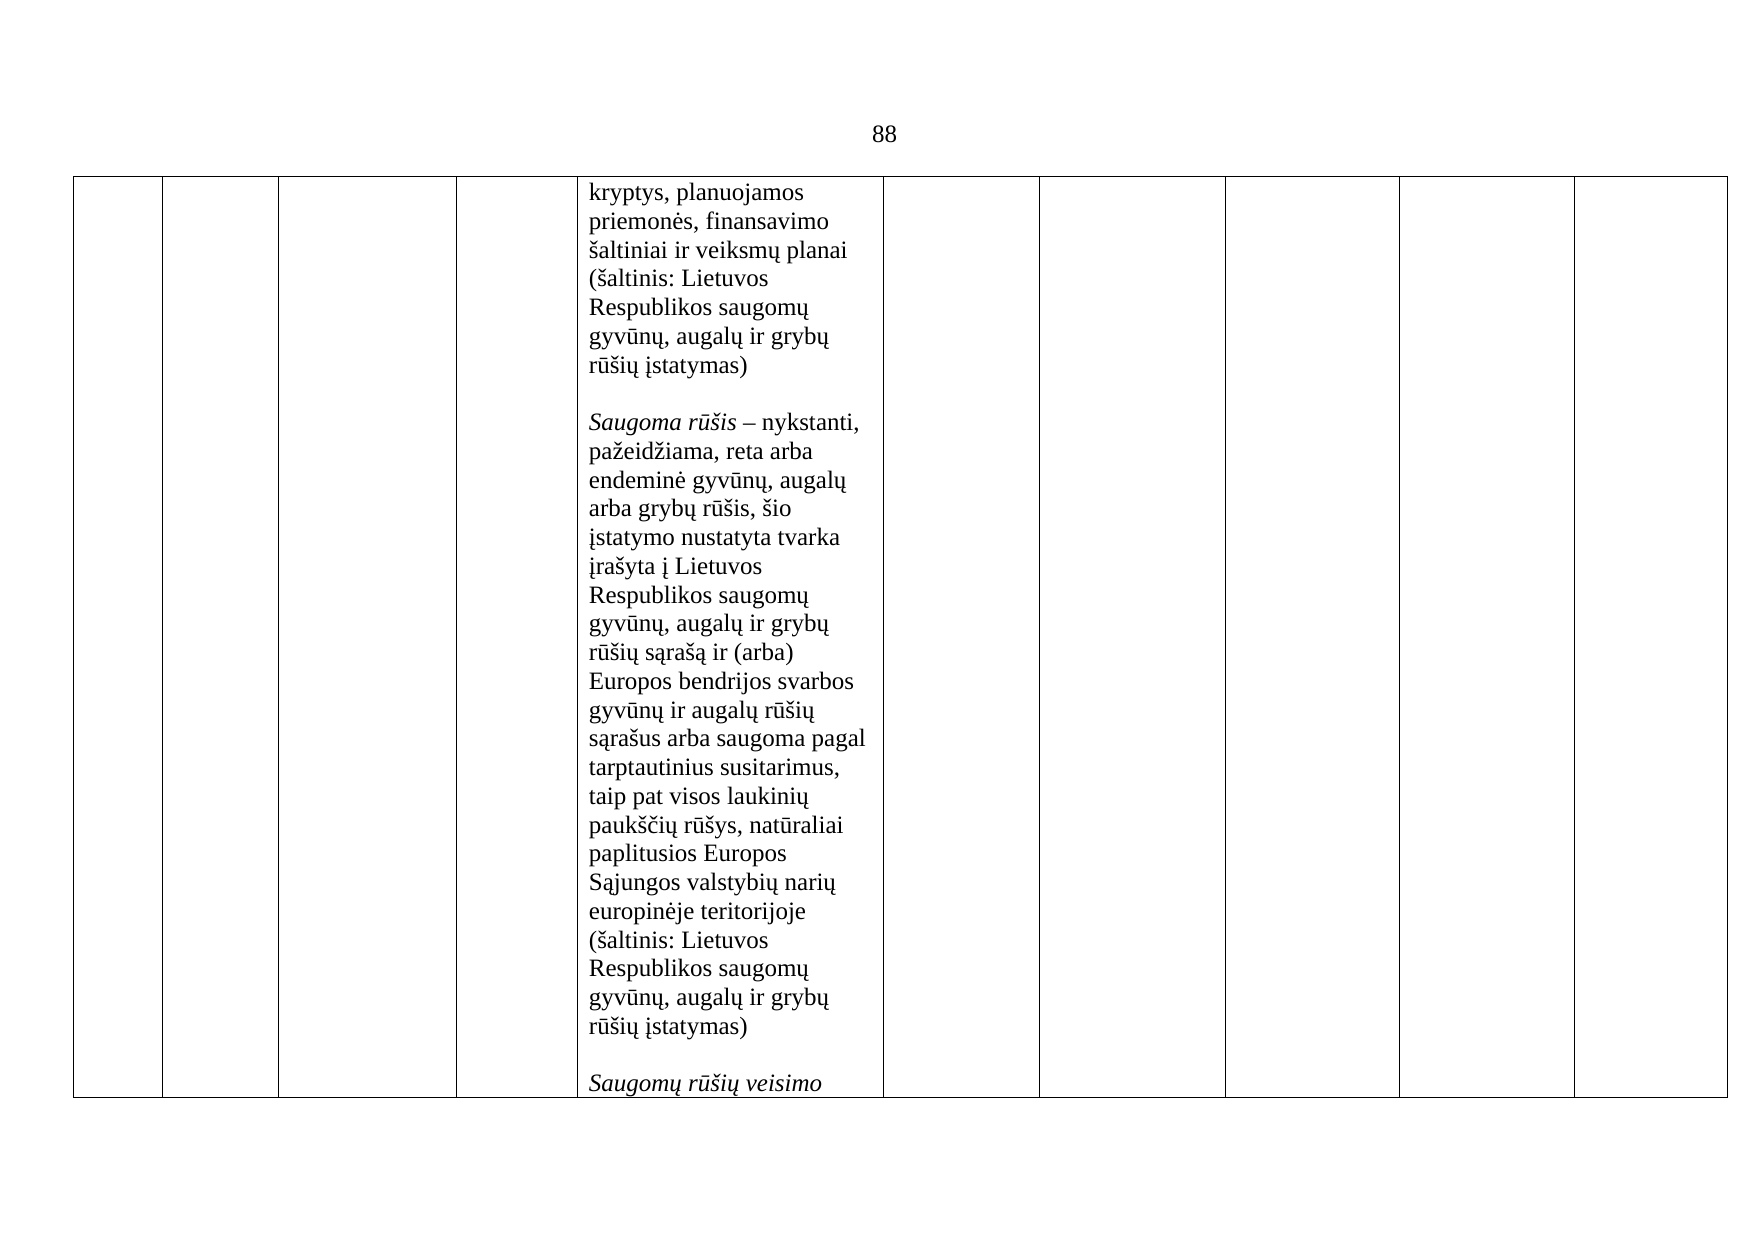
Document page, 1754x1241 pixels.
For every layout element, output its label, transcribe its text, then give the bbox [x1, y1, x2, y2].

table_cell [163, 177, 278, 1097]
table_cell [884, 177, 1039, 1097]
table_cell [74, 177, 162, 1097]
table_cell [457, 177, 577, 1097]
table_cell [1400, 177, 1574, 1097]
table_cell [1226, 177, 1399, 1097]
table_cell [279, 177, 456, 1097]
table_cell kryptys, planuojamos priemonės, finansavimo šaltiniai ir veiksmų planai (šaltinis: Lietuvos Respublikos saugomų gyvūnų, augalų ir grybų rūšių įstatymas) Saugoma rūšis – nykstanti, pažeidžiama, reta arba endeminė gyvūnų, augalų arba grybų rūšis, šio įstatymo nustatyta tvarka įrašyta į Lietuvos Respublikos saugomų gyvūnų, augalų ir grybų rūšių sąrašą ir (arba) Europos bendrijos svarbos gyvūnų ir augalų rūšių sąrašus arba saugoma pagal tarptautinius susitarimus, taip pat visos laukinių paukščių rūšys, natūraliai paplitusios Europos Sąjungos valstybių narių europinėje teritorijoje (šaltinis: Lietuvos Respublikos saugomų gyvūnų, augalų ir grybų rūšių įstatymas) Saugomų rūšių veisimo [578, 177, 883, 1097]
table_cell [1040, 177, 1225, 1097]
table_cell [1575, 177, 1727, 1097]
